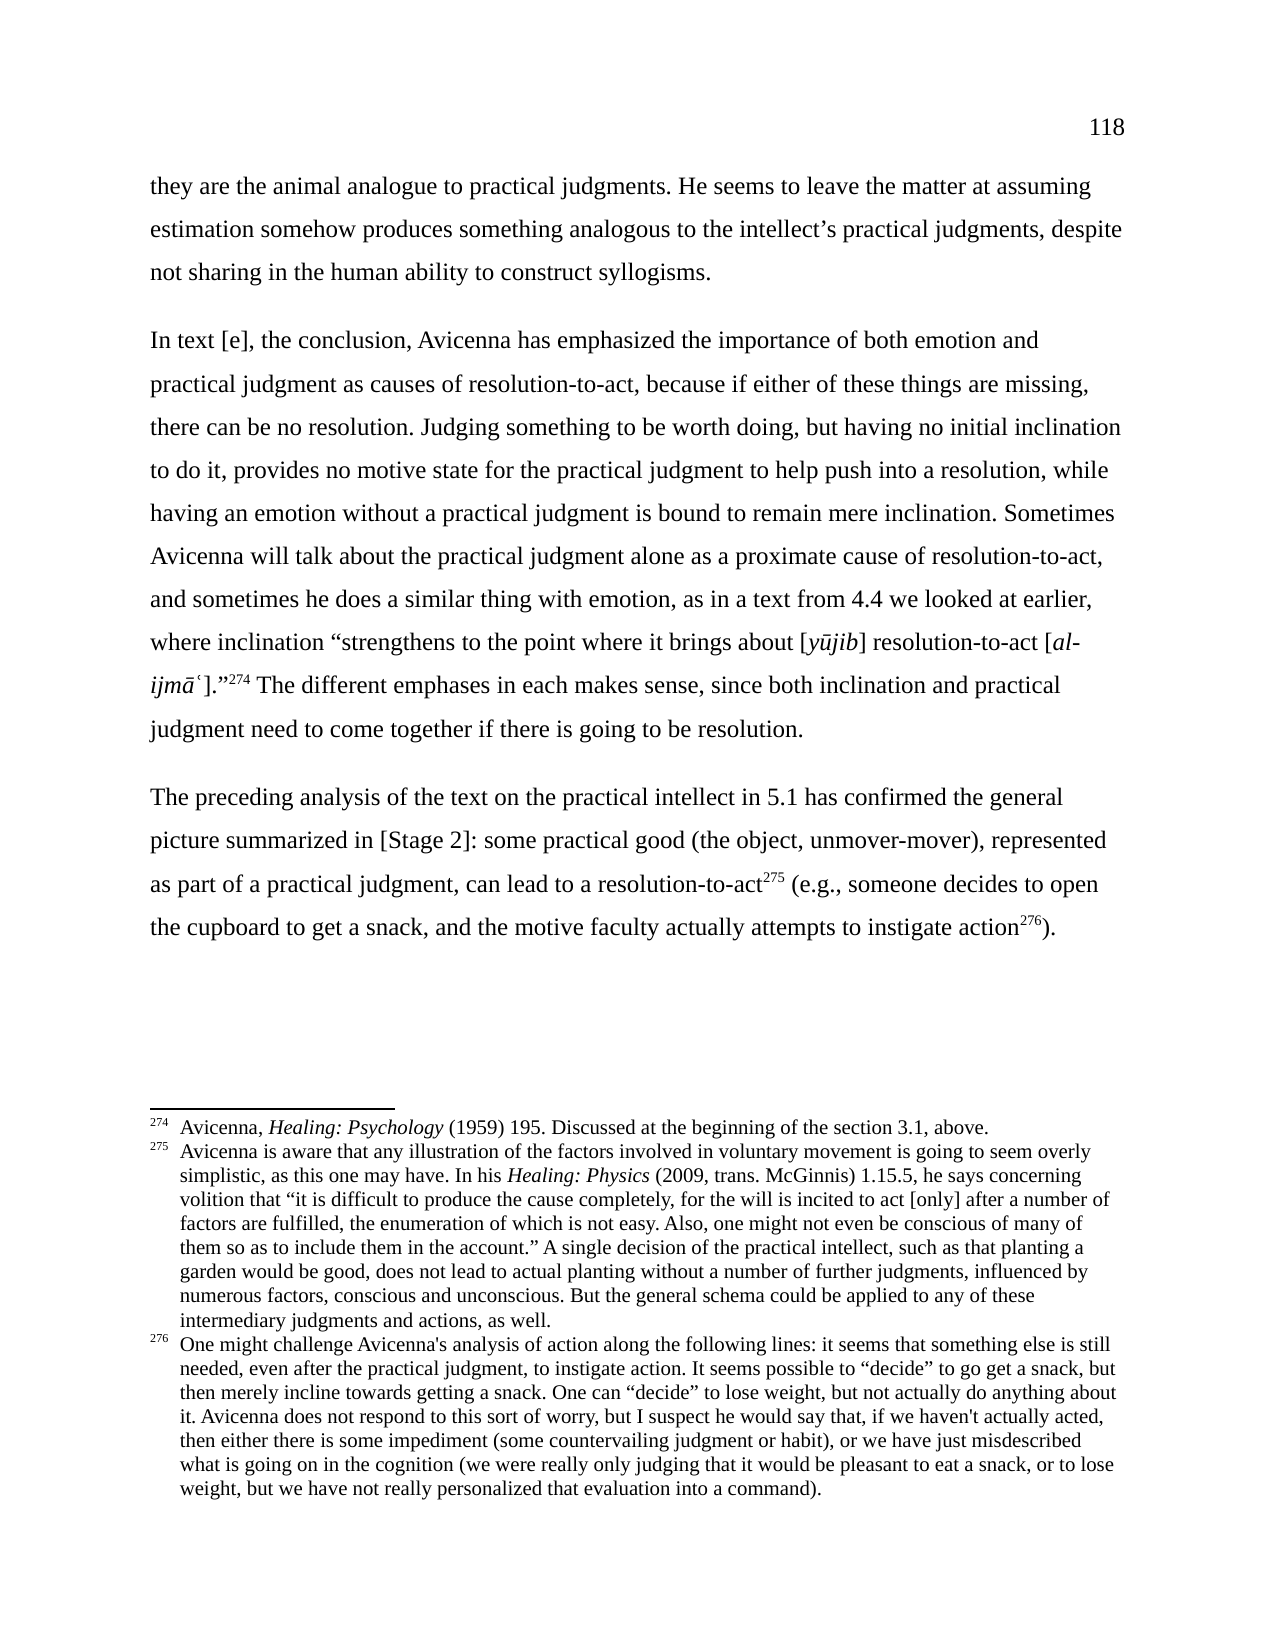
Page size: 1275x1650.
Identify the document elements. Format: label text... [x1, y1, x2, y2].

text Avicenna, Healing: Psychology (1959) 195. Discussed at the beginning of the section 3.1, above. [150, 1115, 1125, 1139]
text they are the animal analogue to practical judgments. He seems to leave the matter at assuming estimation somehow produces something analogous to the intellect’s practical judgments, despite not sharing in the human ability to construct syllogisms. [150, 171, 1125, 286]
text Avicenna is aware that any illustration of the factors involved in voluntary movement is going to seem overly simplistic, as this one may have. In his Healing: Physics (2009, trans. McGinnis) 1.15.5, he says concerning volition that “it is difficult to produce the cause completely, for the will is incited to act [only] after a number of factors are fulfilled, the enumeration of which is not easy. Also, one might not even be conscious of many of them so as to include them in the account.” A single decision of the practical intellect, such as that planting a garden would be good, does not lead to actual planting without a number of further judgments, influenced by numerous factors, conscious and unconscious. But the general schema could be applied to any of these intermediary judgments and actions, as well. [150, 1139, 1125, 1332]
text In text [e], the conclusion, Avicenna has emphasized the importance of both emotion and practical judgment as causes of resolution-to-act, because if either of these things are missing, there can be no resolution. Judging something to be worth doing, but having no initial inclination to do it, provides no motive state for the practical judgment to help push into a resolution, while having an emotion without a practical judgment is bound to remain mere inclination. Sometimes Avicenna will talk about the practical judgment alone as a proximate cause of resolution-to-act, and sometimes he does a similar thing with emotion, as in a text from 4.4 we looked at earlier, where inclination “strengthens to the point where it brings about [yūjib] resolution-to-act [al-ijmāʿ].” The different emphases in each makes sense, since both inclination and practical judgment need to come together if there is going to be resolution. [150, 326, 1125, 742]
text One might challenge Avicenna's analysis of action along the following lines: it seems that something else is still needed, even after the practical judgment, to instigate action. It seems possible to “decide” to go get a snack, but then merely incline towards getting a snack. One can “decide” to lose weight, but not actually do anything about it. Avicenna does not respond to this sort of worry, but I suspect he would say that, if we haven't actually acted, then either there is some impediment (some countervailing judgment or habit), or we have just misdescribed what is going on in the cognition (we were really only judging that it would be pleasant to eat a snack, or to lose weight, but we have not really personalized that evaluation into a command). [150, 1332, 1125, 1500]
text The preceding analysis of the text on the practical intellect in 5.1 has confirmed the general picture summarized in [Stage 2]: some practical good (the object, unmover-mover), represented as part of a practical judgment, can lead to a resolution-to-act (e.g., someone decides to open the cupboard to get a snack, and the motive faculty actually attempts to instigate action). [150, 782, 1125, 941]
